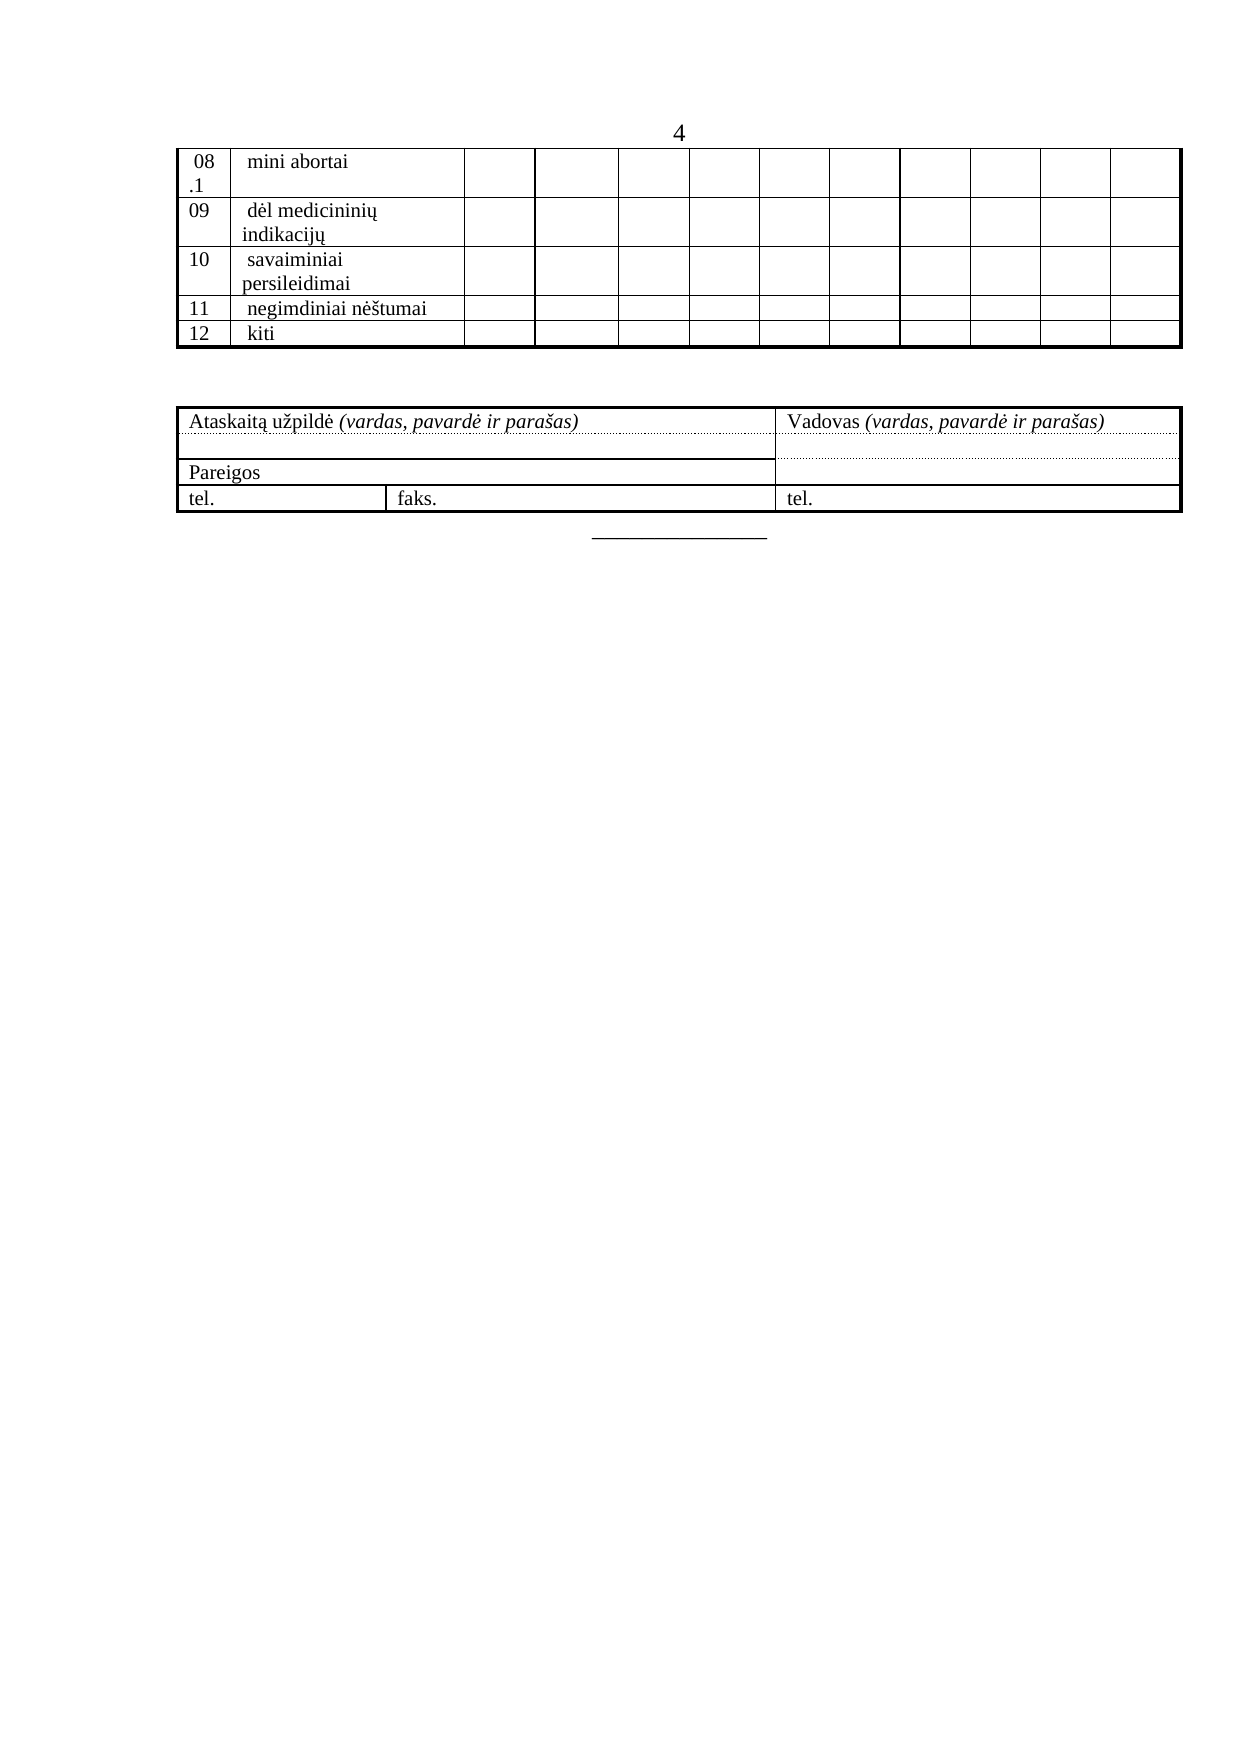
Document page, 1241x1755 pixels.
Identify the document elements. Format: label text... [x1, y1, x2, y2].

table_cell [179, 433, 775, 458]
table_cell negimdiniai nėštumai [231, 296, 464, 320]
table_cell [1111, 247, 1179, 295]
table_cell kiti [231, 321, 464, 345]
table_cell [760, 321, 829, 345]
table_cell [465, 321, 534, 345]
table_cell 08.1 [179, 149, 230, 197]
table_cell [465, 149, 534, 197]
table_cell [760, 149, 829, 197]
table_cell [619, 198, 689, 246]
table_cell [1041, 296, 1110, 320]
table_cell [901, 149, 970, 197]
table_cell [1111, 198, 1179, 246]
table_cell [901, 296, 970, 320]
table_cell [760, 296, 829, 320]
table_cell [536, 198, 618, 246]
table_cell [1041, 321, 1110, 345]
table_cell [971, 149, 1040, 197]
text ______________ [177, 513, 1181, 541]
table_cell [619, 296, 689, 320]
table_cell tel. [776, 486, 1179, 509]
table_cell [536, 321, 618, 345]
table_cell 09 [179, 198, 230, 246]
table_header Vadovas (vardas, pavardė ir parašas) [776, 409, 1179, 433]
table_cell [690, 198, 759, 246]
table_cell [536, 247, 618, 295]
table_cell [536, 296, 618, 320]
table_header Ataskaitą užpildė (vardas, pavardė ir parašas) [179, 409, 775, 433]
table_cell [830, 198, 899, 246]
table_cell [971, 247, 1040, 295]
table_cell [690, 296, 759, 320]
table_cell [465, 198, 534, 246]
table_cell 12 [179, 321, 230, 345]
table_cell 11 [179, 296, 230, 320]
table_cell Pareigos [179, 460, 775, 484]
table_cell [971, 296, 1040, 320]
table_cell [619, 321, 689, 345]
table_cell [1111, 321, 1179, 345]
table_cell [1111, 296, 1179, 320]
table_cell savaiminiai persileidimai [231, 247, 464, 295]
table_cell 10 [179, 247, 230, 295]
table_cell [760, 198, 829, 246]
table_cell [619, 247, 689, 295]
table_cell [830, 247, 899, 295]
table_cell [901, 198, 970, 246]
table_cell [536, 149, 618, 197]
table_cell [830, 149, 899, 197]
table_cell [1111, 149, 1179, 197]
table_cell [465, 296, 534, 320]
table_cell [465, 247, 534, 295]
table_cell [690, 247, 759, 295]
table_cell faks. [387, 486, 775, 509]
table_cell [1041, 149, 1110, 197]
table_cell [901, 247, 970, 295]
table_cell dėl medicininių indikacijų [231, 198, 464, 246]
table_cell [971, 321, 1040, 345]
table_cell mini abortai [231, 149, 464, 197]
table_cell [690, 149, 759, 197]
table_cell [971, 198, 1040, 246]
table_cell [760, 247, 829, 295]
table_cell [1041, 247, 1110, 295]
table_cell tel. [179, 486, 385, 509]
table_cell [901, 321, 970, 345]
table_cell [619, 149, 689, 197]
table_cell [776, 433, 1179, 458]
table_cell [830, 296, 899, 320]
table_cell [1041, 198, 1110, 246]
table_cell [830, 321, 899, 345]
table_cell [776, 458, 1179, 484]
table_cell [690, 321, 759, 345]
